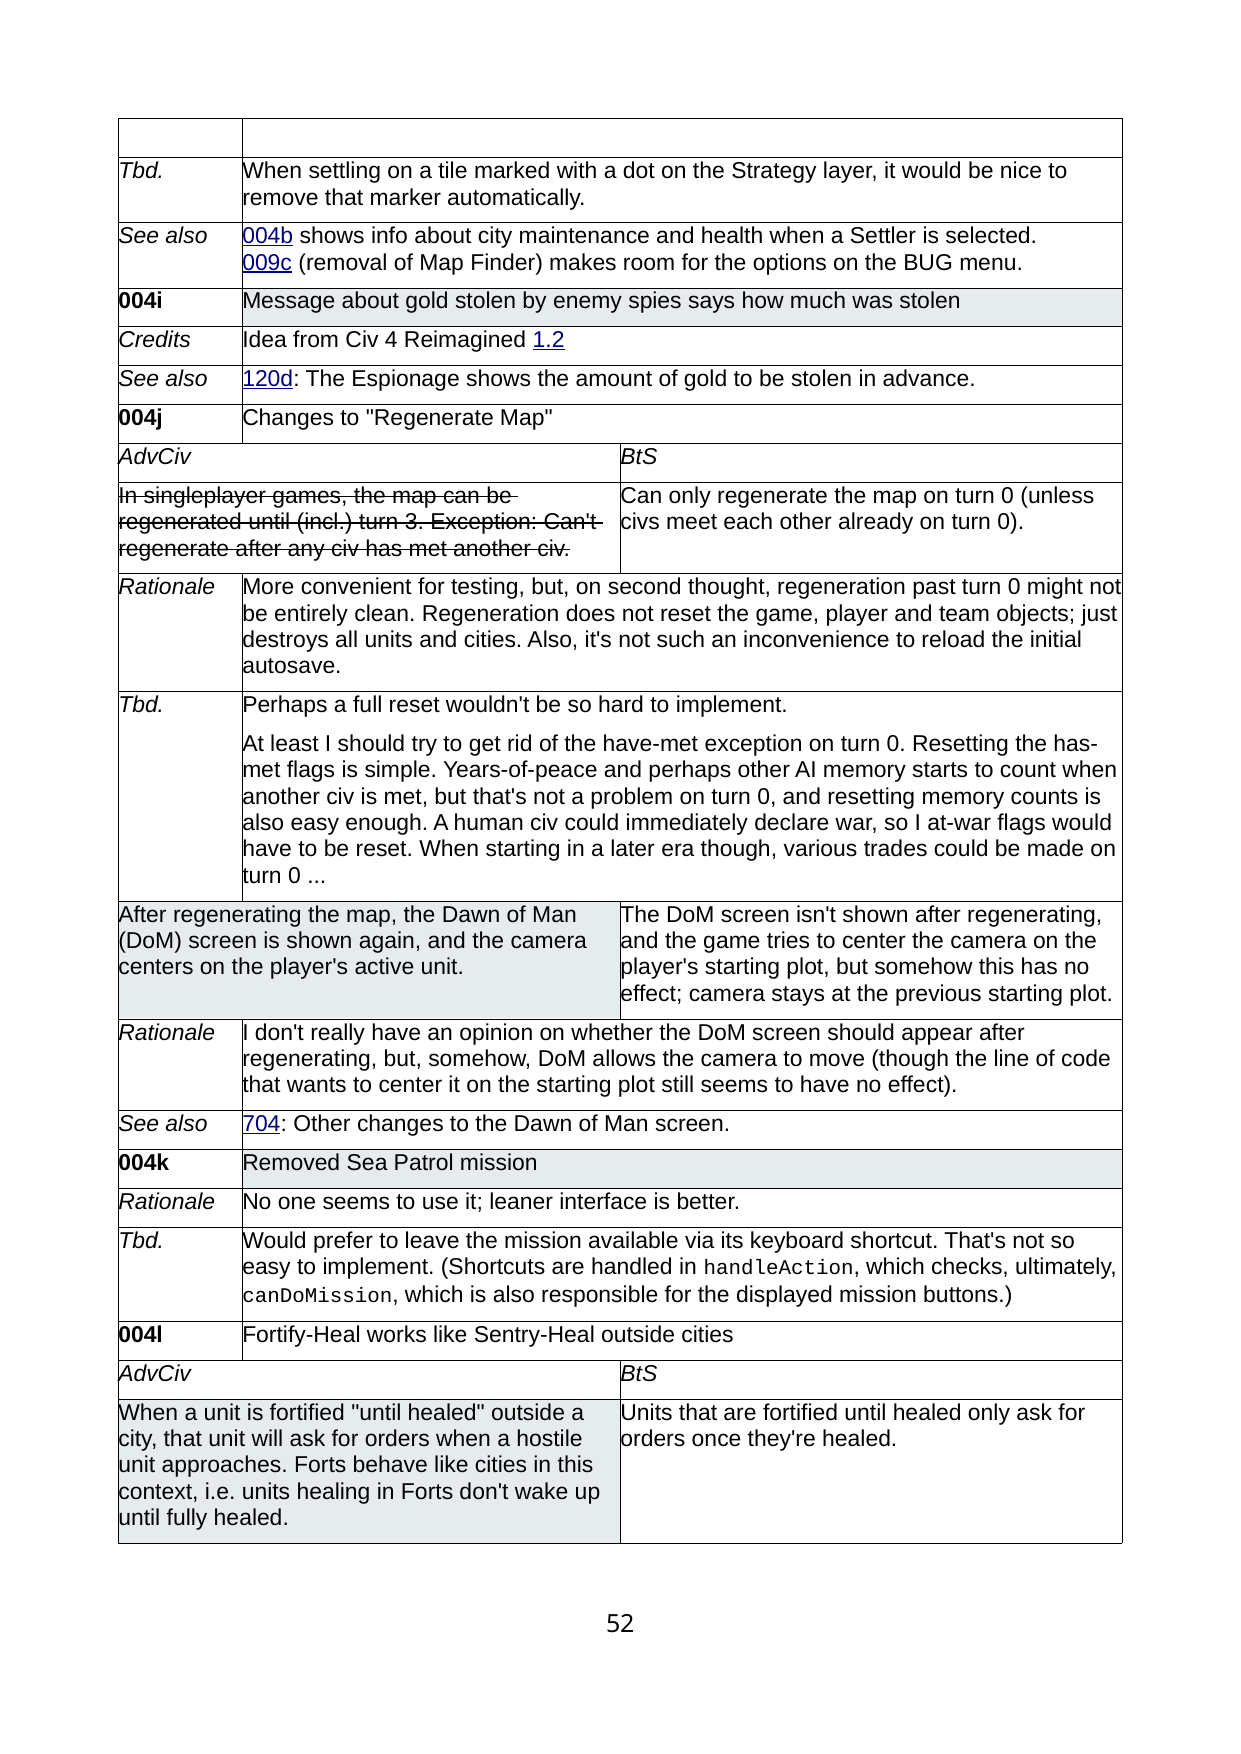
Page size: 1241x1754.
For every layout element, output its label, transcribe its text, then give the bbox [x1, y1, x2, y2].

table_cell Tbd. [119, 692, 242, 901]
table_cell See also [119, 223, 242, 287]
table_cell Can only regenerate the map on turn 0 (unless civs meet each other already on turn 0). [621, 483, 1122, 573]
table_cell Removed Sea Patrol mission [243, 1150, 1122, 1188]
table_cell In singleplayer games, the map can be regenerated until (incl.) turn 3. Exception: Can't regenerate after any civ has met another civ. [119, 483, 620, 573]
table_cell Tbd. [119, 1228, 242, 1321]
table_cell Would prefer to leave the mission available via its keyboard shortcut. That's not so easy to implement. (Shortcuts are handled in handleAction, which checks, ultimately, canDoMission, which is also responsible for the displayed mission buttons.) [243, 1228, 1122, 1321]
table_cell 704: Other changes to the Dawn of Man screen. [243, 1111, 1122, 1149]
table_cell Credits [119, 327, 242, 365]
table_cell No one seems to use it; leaner interface is better. [243, 1189, 1122, 1227]
table_cell When a unit is fortified "until healed" outside a city, that unit will ask for orders when a hostile unit approaches. Forts behave like cities in this context, i.e. units healing in Forts don't wake up until fully healed. [119, 1400, 620, 1543]
table_cell [243, 119, 1122, 157]
table_cell Units that are fortified until healed only ask for orders once they're healed. [621, 1400, 1122, 1543]
table_cell Rationale [119, 1189, 242, 1227]
table_cell 004j [119, 405, 242, 443]
table_cell 004i [119, 289, 242, 326]
table_cell AdvCiv [119, 444, 620, 482]
table_cell 004l [119, 1322, 242, 1360]
table_cell Idea from Civ 4 Reimagined 1.2 [243, 327, 1122, 365]
table_cell AdvCiv [119, 1361, 620, 1398]
table_cell When settling on a tile marked with a dot on the Strategy layer, it would be nice to remove that marker automatically. [243, 158, 1122, 222]
table_cell 004k [119, 1150, 242, 1188]
table_cell BtS [621, 444, 1122, 482]
table_cell [119, 119, 242, 157]
table_cell After regenerating the map, the Dawn of Man (DoM) screen is shown again, and the camera centers on the player's active unit. [119, 902, 620, 1018]
table_cell 004b shows info about city maintenance and health when a Settler is selected. 009c (removal of Map Finder) makes room for the options on the BUG menu. [243, 223, 1122, 287]
table_cell Changes to "Regenerate Map" [243, 405, 1122, 443]
table_cell See also [119, 1111, 242, 1149]
table_cell Fortify-Heal works like Sentry-Heal outside cities [243, 1322, 1122, 1360]
table_cell More convenient for testing, but, on second thought, regeneration past turn 0 might not be entirely clean. Regeneration does not reset the game, player and team objects; just destroys all units and cities. Also, it's not such an inconvenience to reload the initial autosave. [243, 574, 1122, 691]
table_cell Message about gold stolen by enemy spies says how much was stolen [243, 289, 1122, 326]
table_cell Perhaps a full reset wouldn't be so hard to implement. At least I should try to get rid of the have-met exception on turn 0. Resetting the has-met flags is simple. Years-of-peace and perhaps other AI memory starts to count when another civ is met, but that's not a problem on turn 0, and resetting memory counts is also easy enough. A human civ could immediately declare war, so I at-war flags would have to be reset. When starting in a later era though, various trades could be made on turn 0 ... [243, 692, 1122, 901]
table_cell I don't really have an opinion on whether the DoM screen should appear after regenerating, but, somehow, DoM allows the camera to move (though the line of code that wants to center it on the starting plot still seems to have no effect). [243, 1020, 1122, 1110]
table_cell BtS [621, 1361, 1122, 1398]
table_cell Rationale [119, 1020, 242, 1110]
table_cell The DoM screen isn't shown after regenerating, and the game tries to center the camera on the player's starting plot, but somehow this has no effect; camera stays at the previous starting plot. [621, 902, 1122, 1018]
table_cell Rationale [119, 574, 242, 691]
table_cell See also [119, 366, 242, 404]
table_cell 120d: The Espionage shows the amount of gold to be stolen in advance. [243, 366, 1122, 404]
table_cell Tbd. [119, 158, 242, 222]
